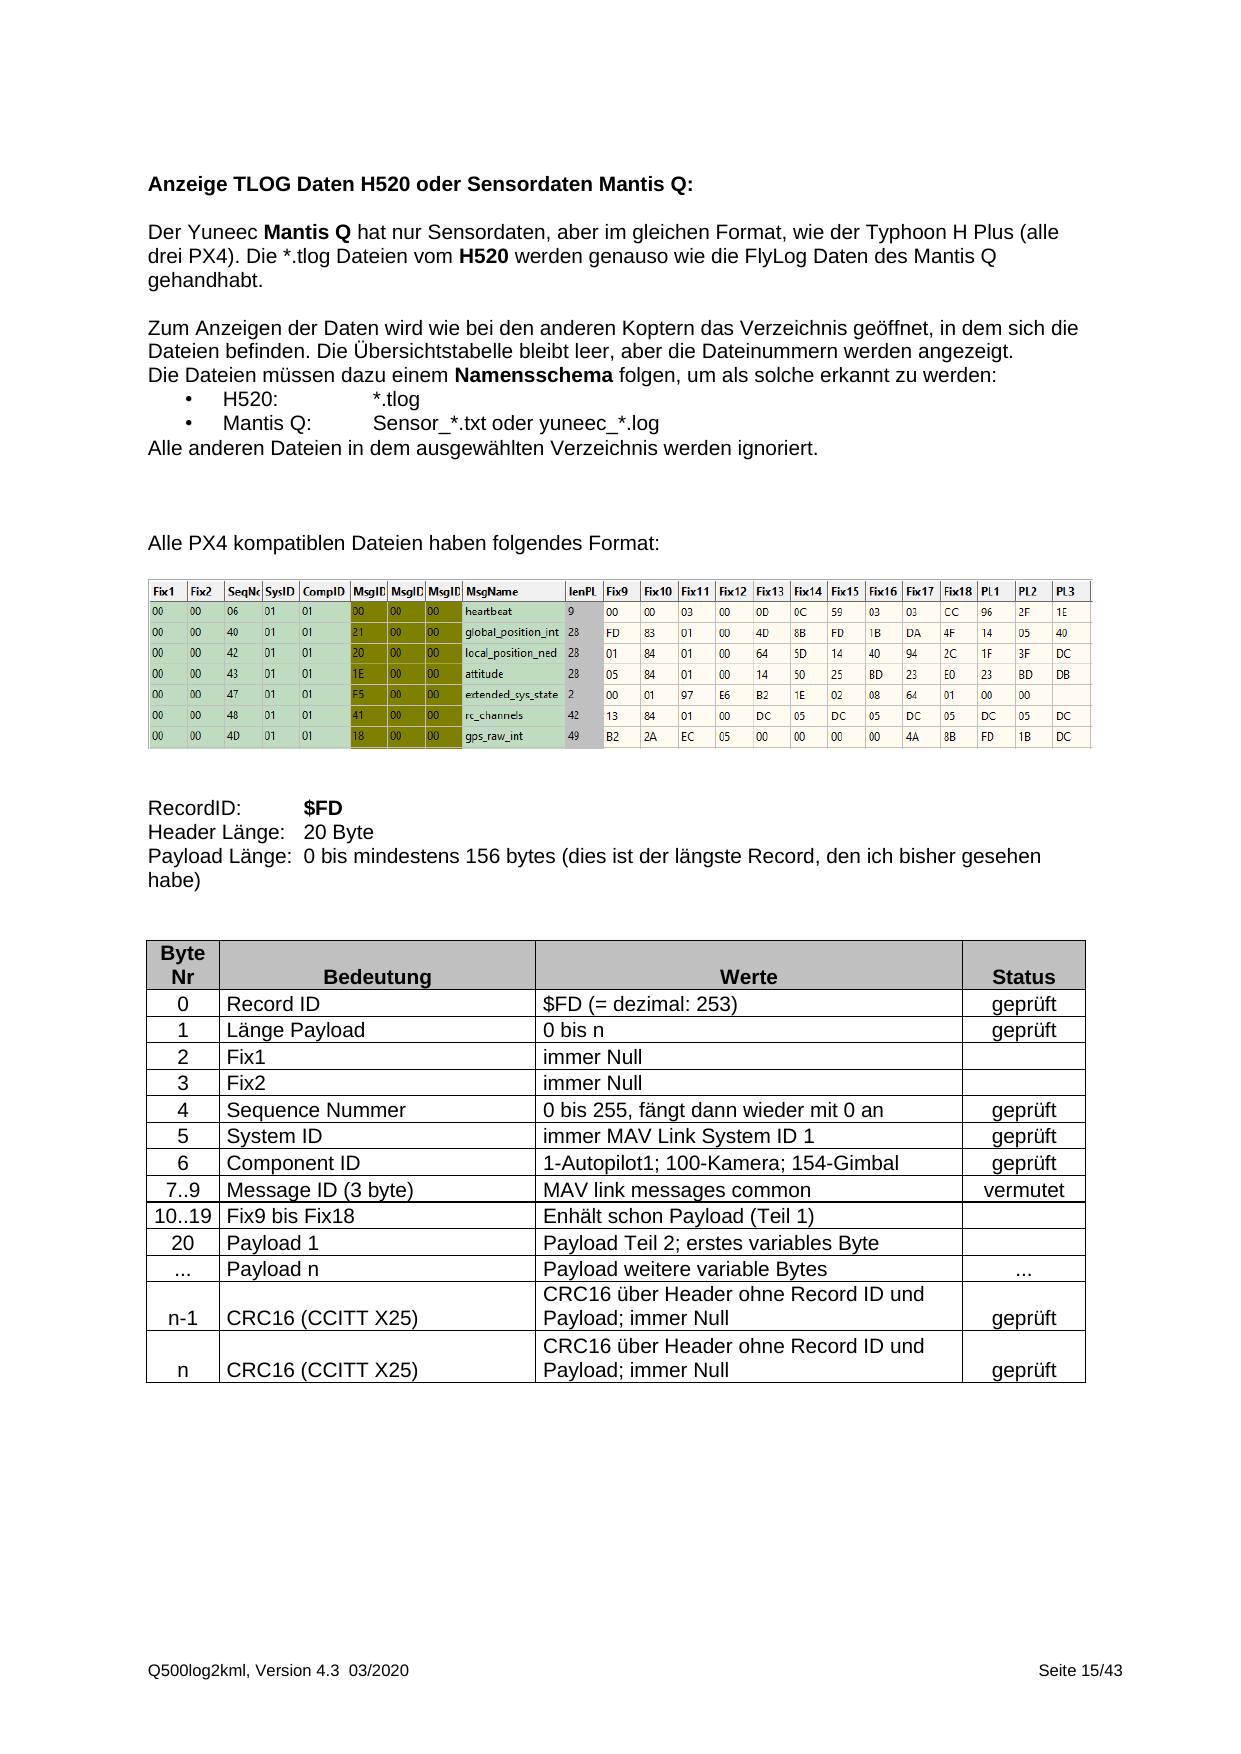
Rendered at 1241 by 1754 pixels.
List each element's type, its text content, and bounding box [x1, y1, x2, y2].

table_cell n [147, 1331, 219, 1382]
table_cell geprüft [963, 1282, 1085, 1330]
table_cell vermutet [963, 1176, 1085, 1201]
table_cell immer MAV Link System ID 1 [536, 1123, 962, 1148]
table_header Bedeutung [220, 941, 535, 989]
text Header Länge: 20 Byte [148, 820, 1093, 844]
table_cell geprüft [963, 1123, 1085, 1148]
text RecordID: $FD [148, 796, 1093, 820]
table_cell 0 [147, 990, 219, 1016]
table_cell geprüft [963, 1096, 1085, 1122]
text Payload Länge: 0 bis mindestens 156 bytes (dies ist der längste Record, den ich bisher gesehen habe) [148, 844, 1093, 892]
list Mantis Q: Sensor_*.txt oder yuneec_*.log [185, 411, 1093, 435]
table_cell CRC16 über Header ohne Record ID und Payload; immer Null [536, 1282, 962, 1330]
table_cell geprüft [963, 990, 1085, 1016]
table_cell [963, 1229, 1085, 1254]
list H520: *.tlog [185, 387, 1093, 411]
table_cell MAV link messages common [536, 1176, 962, 1201]
table_header Byte Nr [147, 941, 219, 989]
table_cell ... [147, 1256, 219, 1281]
table_cell 20 [147, 1229, 219, 1254]
table_cell immer Null [536, 1070, 962, 1095]
table_cell [963, 1203, 1085, 1228]
text Zum Anzeigen der Daten wird wie bei den anderen Koptern das Verzeichnis geöffnet, in dem sich die Dateien befinden. Die Übersichtstabelle bleibt leer, aber die Dateinummern werden angezeigt. [148, 315, 1093, 363]
table_cell CRC16 über Header ohne Record ID und Payload; immer Null [536, 1331, 962, 1382]
table_cell CRC16 (CCITT X25) [220, 1282, 535, 1330]
table_cell Fix2 [220, 1070, 535, 1095]
table_cell Enhält schon Payload (Teil 1) [536, 1203, 962, 1228]
table_cell CRC16 (CCITT X25) [220, 1331, 535, 1382]
text Anzeige TLOG Daten H520 oder Sensordaten Mantis Q: [148, 172, 1093, 196]
table_cell Message ID (3 byte) [220, 1176, 535, 1201]
table_cell geprüft [963, 1149, 1085, 1175]
table_cell 7..9 [147, 1176, 219, 1201]
table_cell Sequence Nummer [220, 1096, 535, 1122]
table_cell 10..19 [147, 1203, 219, 1228]
table_cell 6 [147, 1149, 219, 1175]
text Der Yuneec Mantis Q hat nur Sensordaten, aber im gleichen Format, wie der Typhoon H Plus (alle drei PX4). Die *.tlog Dateien vom H520 werden genauso wie die FlyLog Daten des Mantis Q gehandhabt. [148, 219, 1093, 291]
table_cell [963, 1070, 1085, 1095]
table_cell immer Null [536, 1043, 962, 1069]
table_cell 4 [147, 1096, 219, 1122]
table_cell 1-Autopilot1; 100-Kamera; 154-Gimbal [536, 1149, 962, 1175]
table_cell System ID [220, 1123, 535, 1148]
table_cell [963, 1043, 1085, 1069]
table_cell 0 bis n [536, 1017, 962, 1042]
table_cell geprüft [963, 1331, 1085, 1382]
table_header Status [963, 941, 1085, 989]
picture [147, 579, 1093, 749]
table_cell Länge Payload [220, 1017, 535, 1042]
table_cell Payload n [220, 1256, 535, 1281]
table_cell Payload weitere variable Bytes [536, 1256, 962, 1281]
table_cell n-1 [147, 1282, 219, 1330]
text Alle PX4 kompatiblen Dateien haben folgendes Format: [148, 531, 1093, 555]
table_cell 0 bis 255, fängt dann wieder mit 0 an [536, 1096, 962, 1122]
table_cell ... [963, 1256, 1085, 1281]
table_cell Record ID [220, 990, 535, 1016]
table_cell 1 [147, 1017, 219, 1042]
table_header Werte [536, 941, 962, 989]
table_cell 3 [147, 1070, 219, 1095]
text Alle anderen Dateien in dem ausgewählten Verzeichnis werden ignoriert. [148, 435, 1093, 459]
table_cell Payload Teil 2; erstes variables Byte [536, 1229, 962, 1254]
table_cell Fix1 [220, 1043, 535, 1069]
table_cell geprüft [963, 1017, 1085, 1042]
table_cell Payload 1 [220, 1229, 535, 1254]
table_cell $FD (= dezimal: 253) [536, 990, 962, 1016]
text Die Dateien müssen dazu einem Namensschema folgen, um als solche erkannt zu werden: [148, 363, 1093, 387]
table_cell 2 [147, 1043, 219, 1069]
table_cell Fix9 bis Fix18 [220, 1203, 535, 1228]
table_cell 5 [147, 1123, 219, 1148]
table_cell Component ID [220, 1149, 535, 1175]
